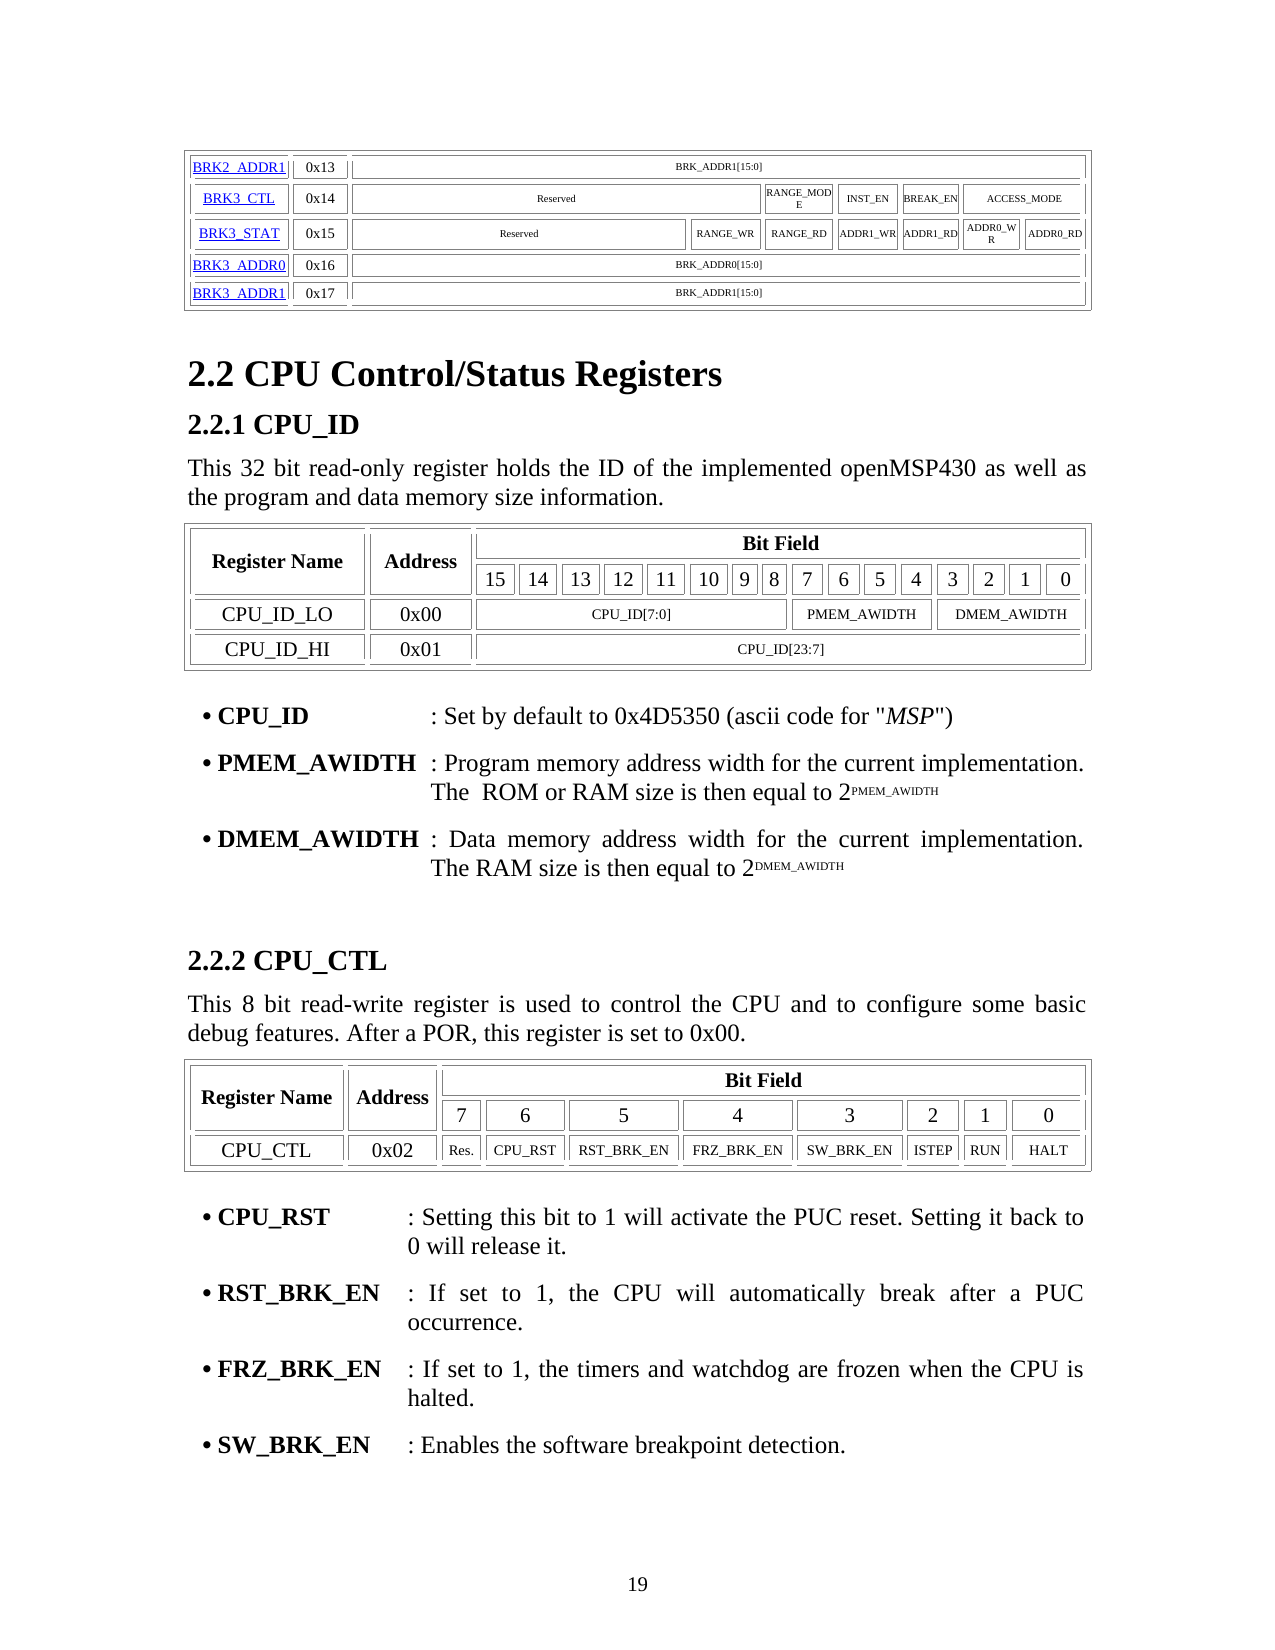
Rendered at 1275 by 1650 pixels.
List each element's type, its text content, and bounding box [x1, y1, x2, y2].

table_header • CPU_ID [200, 698, 427, 745]
table_cell [187, 821, 199, 897]
table_cell HALT [1009, 1130, 1088, 1165]
table_cell BRK2_ADDR1 [187, 151, 291, 178]
table_cell 5 [862, 559, 898, 593]
table_cell 13 [559, 559, 602, 593]
table_cell PMEM_AWIDTH [789, 594, 934, 629]
table_cell BREAK_EN [900, 179, 961, 213]
table_cell BRK_ADDR1[15:0] [350, 276, 1088, 304]
table_cell ISTEP [905, 1130, 961, 1165]
table_header Bit Field [439, 1060, 1088, 1094]
table_cell 0x14 [291, 178, 350, 213]
table_cell 2 [971, 559, 1007, 593]
table_cell 7 [439, 1095, 483, 1130]
table_cell [187, 1427, 199, 1474]
table_cell CPU_ID_HI [187, 629, 367, 664]
text 2.2 CPU Control/Status Registers [187, 351, 1088, 394]
table_cell 0x17 [291, 276, 350, 304]
table_cell FRZ_BRK_EN [681, 1130, 794, 1165]
table_cell RANGE_RD [763, 213, 835, 248]
table_cell 10 [687, 559, 730, 593]
table_cell 0 [1009, 1095, 1088, 1130]
table_cell 4 [681, 1096, 794, 1130]
table_cell : If set to 1, the timers and watchdog are frozen when the CPU is halted. [404, 1351, 1088, 1427]
table_header [187, 698, 199, 745]
table_cell • SW_BRK_EN [200, 1427, 404, 1474]
table_cell INST_EN [835, 179, 900, 213]
table_cell : Data memory address width for the current implementation. The RAM size is then equal to 2DMEM_AWIDTH [428, 821, 1088, 897]
table_header Bit Field [474, 524, 1088, 558]
table_cell RUN [961, 1130, 1009, 1165]
table_header • CPU_RST [200, 1199, 404, 1275]
text This 32 bit read-only register holds the ID of the implemented openMSP430 as well as the program and data memory size information. [187, 453, 1088, 510]
table_cell 11 [644, 559, 687, 593]
table_cell RANGE_MODE [763, 179, 835, 213]
table_cell SW_BRK_EN [795, 1130, 904, 1165]
table_cell BRK3_ADDR1 [187, 276, 291, 304]
table_cell 12 [602, 559, 644, 593]
table_cell • FRZ_BRK_EN [200, 1351, 404, 1427]
table_cell [187, 745, 199, 821]
table_cell DMEM_AWIDTH [934, 594, 1088, 629]
table_cell 2 [905, 1096, 961, 1130]
text This 8 bit read-write register is used to control the CPU and to configure some basic debug features. After a POR, this register is set to 0x00. [187, 989, 1088, 1047]
table_cell BRK3_CTL [187, 178, 291, 213]
table_cell 3 [795, 1096, 904, 1130]
table_cell 7 [789, 559, 825, 593]
table_cell : Program memory address width for the current implementation. The ROM or RAM size is then equal to 2PMEM_AWIDTH [428, 745, 1088, 821]
table_cell 5 [567, 1096, 681, 1130]
table_cell 0 [1043, 558, 1088, 593]
table_cell : Enables the software breakpoint detection. [404, 1427, 1088, 1474]
table_cell : If set to 1, the CPU will automatically break after a PUC occurrence. [404, 1275, 1088, 1351]
table_cell BRK_ADDR0[15:0] [350, 249, 1088, 276]
table_cell BRK3_STAT [187, 213, 291, 248]
table_cell Reserved [350, 213, 688, 248]
table_cell CPU_ID_LO [187, 594, 367, 629]
table_cell CPU_CTL [187, 1130, 346, 1165]
table_cell 3 [934, 559, 971, 593]
table_header : Set by default to 0x4D5350 (ascii code for "MSP") [428, 698, 1088, 745]
table_cell 14 [516, 559, 559, 593]
table_header Register Name [187, 1060, 346, 1130]
table_cell 6 [825, 559, 862, 593]
table_cell • PMEM_AWIDTH [200, 745, 427, 821]
table_cell 4 [898, 559, 934, 593]
table_cell ADDR1_WR [835, 213, 900, 248]
table_cell CPU_RST [483, 1130, 567, 1165]
table_cell 1 [1007, 559, 1043, 593]
table_cell Reserved [350, 178, 762, 213]
table_header : Setting this bit to 1 will activate the PUC reset. Setting it back to 0 will release it. [404, 1199, 1088, 1275]
table_header Register Name [187, 524, 367, 593]
table_cell 15 [474, 558, 516, 593]
table_header Address [367, 524, 474, 593]
table_cell 0x01 [367, 629, 474, 664]
table_cell ACCESS_MODE [961, 178, 1088, 213]
table_cell 0x13 [291, 151, 350, 178]
table_header Address [346, 1060, 439, 1130]
table_cell 0x00 [367, 594, 474, 629]
table_cell ADDR0_RD [1022, 213, 1088, 248]
table_cell RST_BRK_EN [567, 1130, 681, 1165]
table_cell ADDR1_RD [900, 213, 961, 248]
table_cell BRK3_ADDR0 [187, 249, 291, 276]
table_header [187, 1199, 199, 1275]
table_cell 9 [730, 559, 759, 593]
table_cell 0x16 [291, 249, 350, 276]
table_cell • RST_BRK_EN [200, 1275, 404, 1351]
table_cell [187, 1351, 199, 1427]
text 2.2.1 CPU_ID [187, 407, 1088, 440]
table_cell ADDR0_WR [961, 213, 1022, 248]
table_cell [187, 1275, 199, 1351]
table_cell CPU_ID[7:0] [474, 594, 789, 629]
table_cell BRK_ADDR1[15:0] [350, 151, 1088, 178]
table_cell 6 [483, 1096, 567, 1130]
table_cell 0x15 [291, 213, 350, 248]
table_cell 0x02 [346, 1130, 439, 1165]
text 2.2.2 CPU_CTL [187, 943, 1088, 977]
table_cell CPU_ID[23:7] [474, 629, 1088, 664]
table_cell • DMEM_AWIDTH [200, 821, 427, 897]
table_cell 1 [961, 1096, 1009, 1130]
table_cell 8 [759, 559, 789, 593]
table_cell RANGE_WR [688, 213, 762, 248]
table_cell Res. [439, 1130, 483, 1165]
